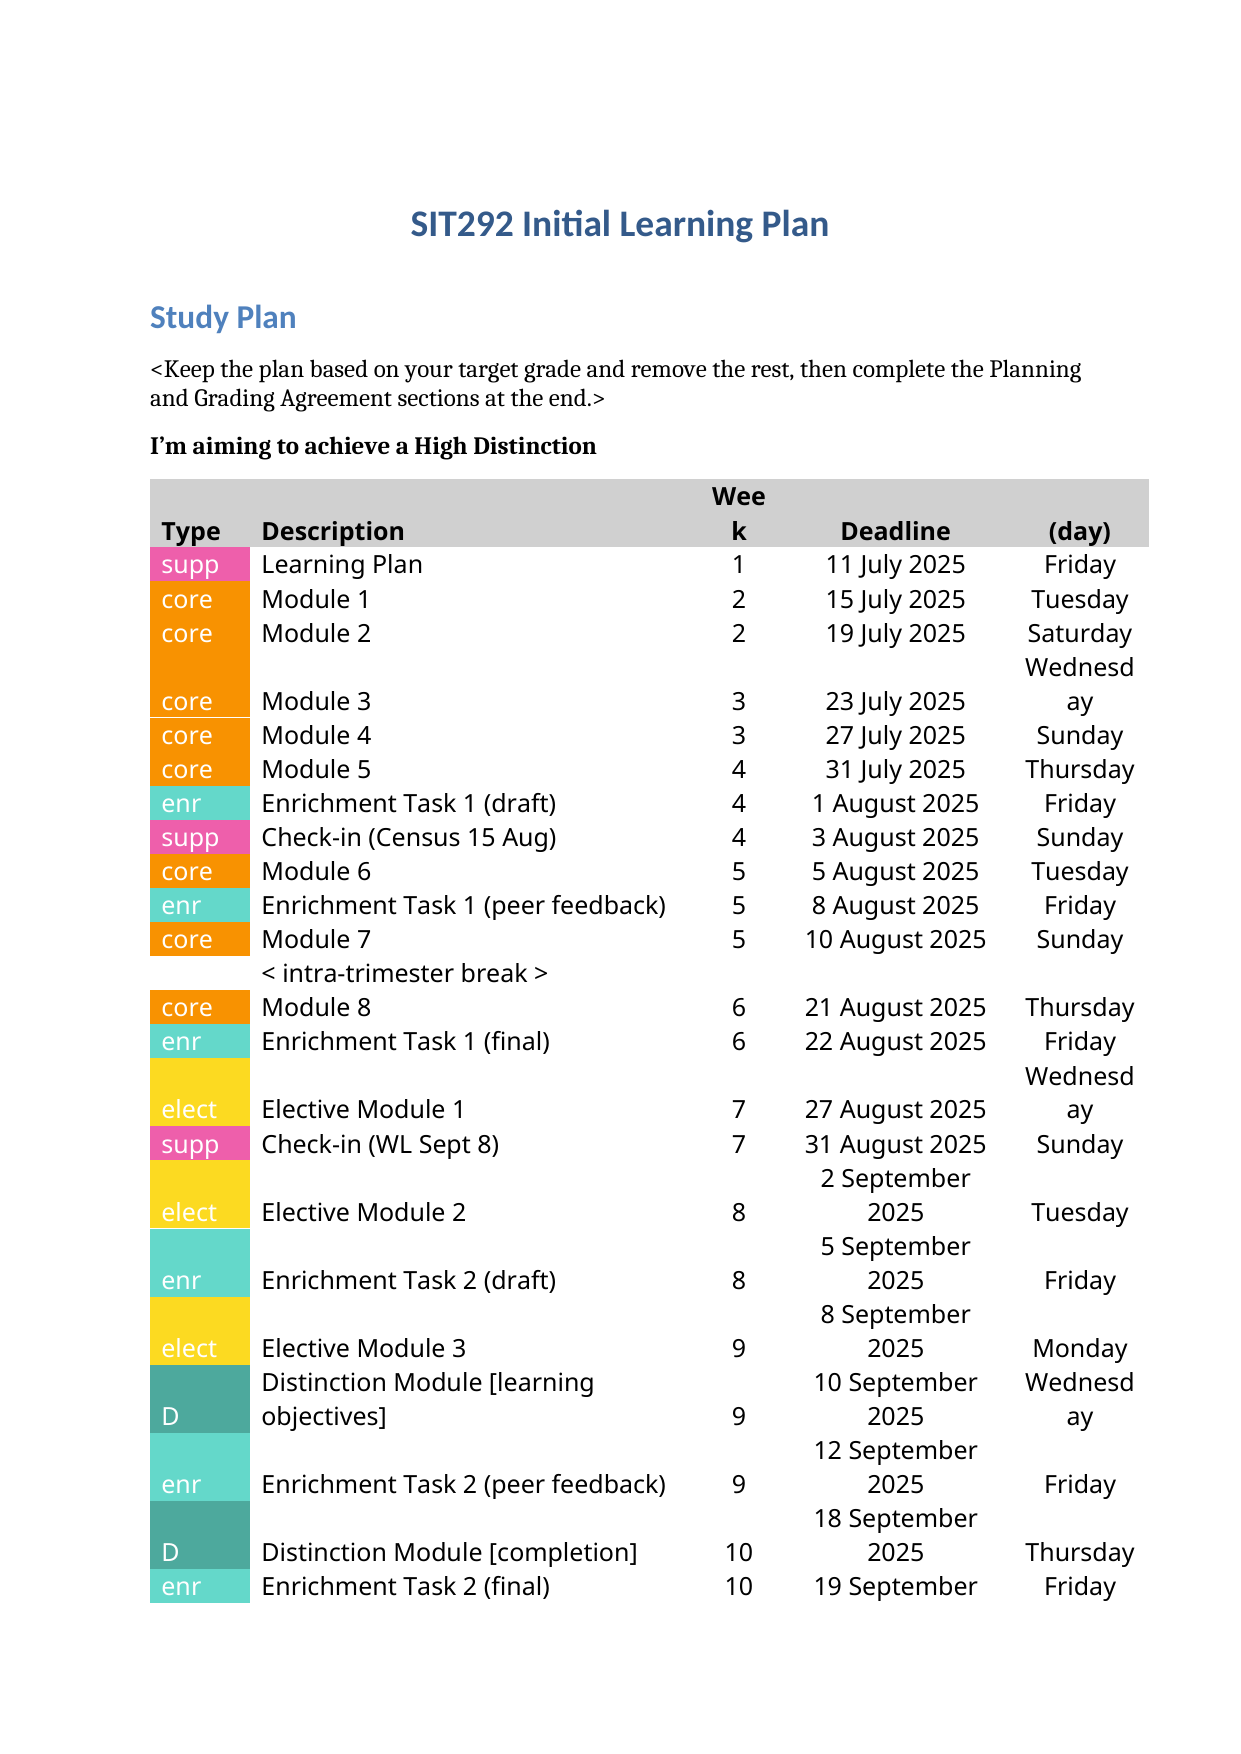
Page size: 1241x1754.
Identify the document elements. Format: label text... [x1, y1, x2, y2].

table_cell core [150, 752, 250, 786]
table_cell Module 1 [250, 581, 696, 615]
table_cell enr [150, 786, 250, 820]
table_cell 27 July 2025 [781, 718, 1010, 752]
table_cell Module 5 [250, 752, 696, 786]
table_cell enr [150, 1229, 250, 1297]
table_cell Check-in (WL Sept 8) [250, 1126, 696, 1160]
table_cell supp [150, 1126, 250, 1160]
table_header Week [696, 479, 781, 547]
table_cell enr [150, 1024, 250, 1058]
table_cell 31 July 2025 [781, 752, 1010, 786]
table_cell Friday [1010, 1024, 1149, 1058]
text I’m aiming to achieve a High Distinction [150, 432, 1090, 460]
table_cell core [150, 854, 250, 888]
table_cell Module 6 [250, 854, 696, 888]
table_cell Sunday [1010, 820, 1149, 854]
table_cell 5 [696, 888, 781, 922]
table_cell Sunday [1010, 718, 1149, 752]
table_cell Thursday [1010, 752, 1149, 786]
table_cell D [150, 1365, 250, 1433]
table_cell 31 August 2025 [781, 1126, 1010, 1160]
table_cell 5 August 2025 [781, 854, 1010, 888]
table_cell Elective Module 1 [250, 1058, 696, 1126]
table_cell [150, 956, 250, 990]
table_cell elect [150, 1297, 250, 1365]
table_cell 23 July 2025 [781, 649, 1010, 717]
table_header Type [150, 479, 250, 547]
table_cell 9 [696, 1365, 781, 1433]
table_cell Enrichment Task 1 (draft) [250, 786, 696, 820]
table_cell 3 [696, 718, 781, 752]
table_cell 19 September [781, 1569, 1010, 1603]
table_cell Enrichment Task 2 (draft) [250, 1229, 696, 1297]
table_cell 4 [696, 786, 781, 820]
table_cell Sunday [1010, 922, 1149, 956]
table_cell 10 September 2025 [781, 1365, 1010, 1433]
table_cell 9 [696, 1433, 781, 1501]
table_cell Friday [1010, 888, 1149, 922]
table_cell Module 4 [250, 718, 696, 752]
table_cell Check-in (Census 15 Aug) [250, 820, 696, 854]
table_header (day) [1010, 479, 1149, 547]
table_cell 5 September 2025 [781, 1229, 1010, 1297]
table_header Description [250, 479, 696, 547]
table_cell 18 September 2025 [781, 1501, 1010, 1569]
table_cell 10 [696, 1569, 781, 1603]
table_cell Module 3 [250, 649, 696, 717]
table_cell [1010, 956, 1149, 990]
table_cell 2 [696, 581, 781, 615]
table_cell < intra-trimester break > [250, 956, 696, 990]
table_cell Enrichment Task 1 (peer feedback) [250, 888, 696, 922]
table_cell Module 7 [250, 922, 696, 956]
table_cell core [150, 718, 250, 752]
table_cell Wednesday [1010, 1058, 1149, 1126]
table_cell 15 July 2025 [781, 581, 1010, 615]
table_cell 3 [696, 649, 781, 717]
subtitle Study Plan [150, 296, 1090, 337]
table_cell 1 August 2025 [781, 786, 1010, 820]
table_cell Distinction Module [completion] [250, 1501, 696, 1569]
table_cell D [150, 1501, 250, 1569]
table_cell 3 August 2025 [781, 820, 1010, 854]
table_cell 6 [696, 990, 781, 1024]
table_cell elect [150, 1058, 250, 1126]
table_cell 8 [696, 1160, 781, 1228]
table_cell 21 August 2025 [781, 990, 1010, 1024]
table_cell 2 September 2025 [781, 1160, 1010, 1228]
table_cell Tuesday [1010, 854, 1149, 888]
table_cell 10 August 2025 [781, 922, 1010, 956]
table_cell supp [150, 820, 250, 854]
table_cell [781, 956, 1010, 990]
table_cell Tuesday [1010, 581, 1149, 615]
table_cell Friday [1010, 1569, 1149, 1603]
table_cell core [150, 581, 250, 615]
table_cell enr [150, 1433, 250, 1501]
table_cell elect [150, 1160, 250, 1228]
table_cell 27 August 2025 [781, 1058, 1010, 1126]
table_cell Tuesday [1010, 1160, 1149, 1228]
title SIT292 Initial Learning Plan [150, 200, 1090, 246]
table_cell Friday [1010, 786, 1149, 820]
table_cell Friday [1010, 1229, 1149, 1297]
table_cell core [150, 922, 250, 956]
table_cell Enrichment Task 2 (final) [250, 1569, 696, 1603]
table_cell 4 [696, 752, 781, 786]
table_cell core [150, 990, 250, 1024]
table_cell Enrichment Task 2 (peer feedback) [250, 1433, 696, 1501]
table_cell 1 [696, 547, 781, 581]
table_cell 8 September 2025 [781, 1297, 1010, 1365]
table_cell core [150, 649, 250, 717]
table_cell 8 [696, 1229, 781, 1297]
table_cell Saturday [1010, 615, 1149, 649]
table_cell 2 [696, 615, 781, 649]
table_cell Module 2 [250, 615, 696, 649]
table_cell 7 [696, 1126, 781, 1160]
table_cell supp [150, 547, 250, 581]
table_cell Thursday [1010, 990, 1149, 1024]
table_cell enr [150, 1569, 250, 1603]
table_cell 9 [696, 1297, 781, 1365]
table_cell 8 August 2025 [781, 888, 1010, 922]
table_cell Thursday [1010, 1501, 1149, 1569]
table_cell 4 [696, 820, 781, 854]
table_cell Distinction Module [learning objectives] [250, 1365, 696, 1433]
text <Keep the plan based on your target grade and remove the rest, then complete the Planning and Grading Agreement sections at the end.> [150, 355, 1090, 413]
table_cell Enrichment Task 1 (final) [250, 1024, 696, 1058]
table_cell Wednesday [1010, 649, 1149, 717]
table_cell Elective Module 2 [250, 1160, 696, 1228]
table_cell 22 August 2025 [781, 1024, 1010, 1058]
table_cell 7 [696, 1058, 781, 1126]
table_cell [696, 956, 781, 990]
table_cell Monday [1010, 1297, 1149, 1365]
table_header Deadline [781, 479, 1010, 547]
table_cell 11 July 2025 [781, 547, 1010, 581]
table_cell core [150, 615, 250, 649]
table_cell Sunday [1010, 1126, 1149, 1160]
table_cell 10 [696, 1501, 781, 1569]
table_cell 12 September 2025 [781, 1433, 1010, 1501]
table_cell Module 8 [250, 990, 696, 1024]
table_cell 6 [696, 1024, 781, 1058]
table_cell Friday [1010, 1433, 1149, 1501]
table_cell Friday [1010, 547, 1149, 581]
table_cell Learning Plan [250, 547, 696, 581]
table_cell enr [150, 888, 250, 922]
table_cell Elective Module 3 [250, 1297, 696, 1365]
table_cell 19 July 2025 [781, 615, 1010, 649]
table_cell 5 [696, 922, 781, 956]
table_cell Wednesday [1010, 1365, 1149, 1433]
table_cell 5 [696, 854, 781, 888]
